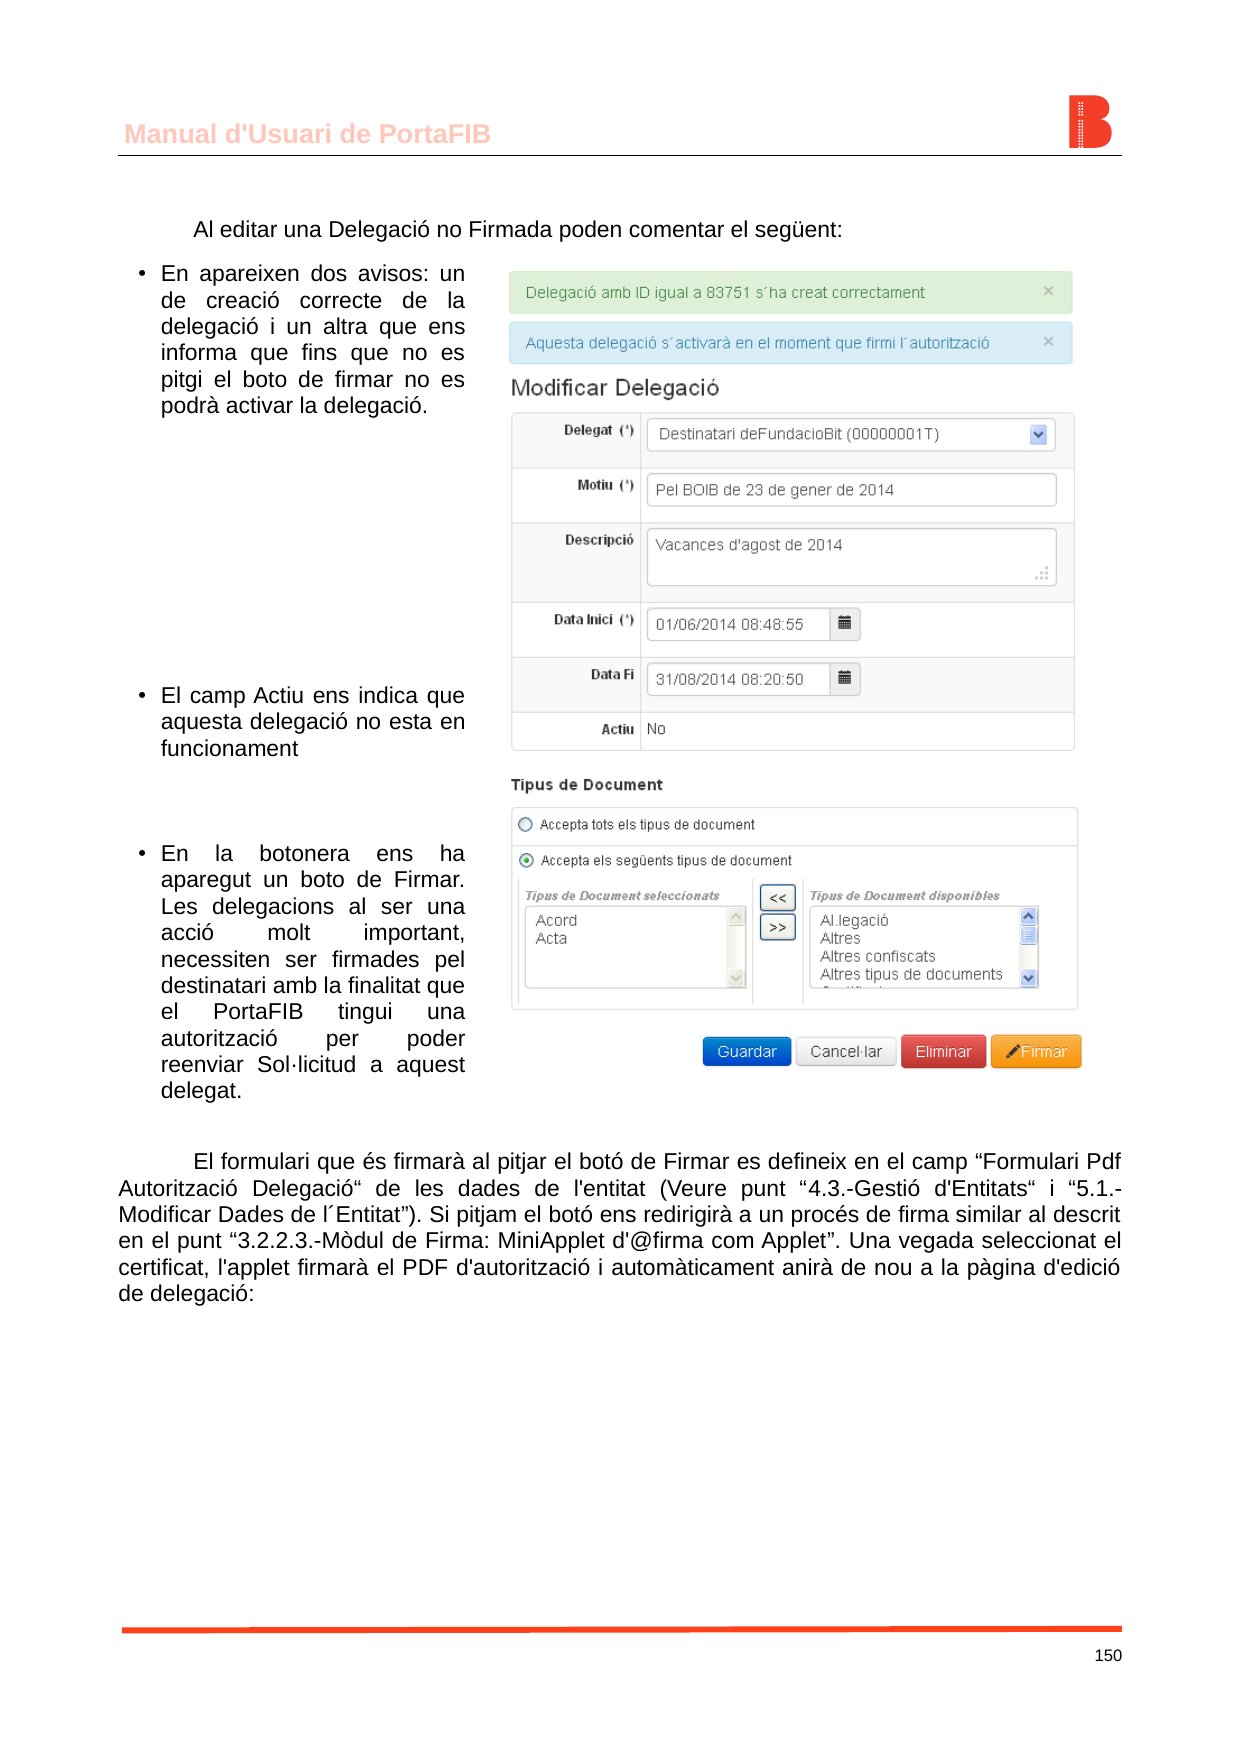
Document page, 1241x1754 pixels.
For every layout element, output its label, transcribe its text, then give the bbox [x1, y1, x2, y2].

picture [1063, 94, 1117, 150]
text El formulari que és firmarà al pitjar el botó de Firmar es defineix en el camp “Formulari Pdf Autorització Delegació“ de les dades de l'entitat (Veure punt “4.3.-Gestió d'Entitats“ i “5.1.-Modificar Dades de l´Entitat”). Si pitjam el botó ens redirigirà a un procés de firma similar al descrit en el punt “3.2.2.3.-Mòdul de Firma: MiniApplet d'@firma com Applet”. Una vegada seleccionat el certificat, l'applet firmarà el PDF d'autorització i automàticament anirà de nou a la pàgina d'edició de delegació: [118, 1148, 1122, 1306]
text Al editar una Delegació no Firmada poden comentar el següent: [118, 216, 1122, 242]
picture [499, 260, 1094, 1084]
table_header [471, 255, 1122, 1109]
table_header En apareixen dos avisos: un de creació correcte de la delegació i un altra que ens informa que fins que no es pitgi el boto de firmar no es podrà activar la delegació. El camp Actiu ens indica que aquesta delegació no esta en funcionament En la botonera ens ha aparegut un boto de Firmar. Les delegacions al ser una acció molt important, necessiten ser firmades pel destinatari amb la finalitat que el PortaFIB tingui una autorització per poder reenviar Sol·licitud a aquest delegat. [118, 255, 471, 1109]
